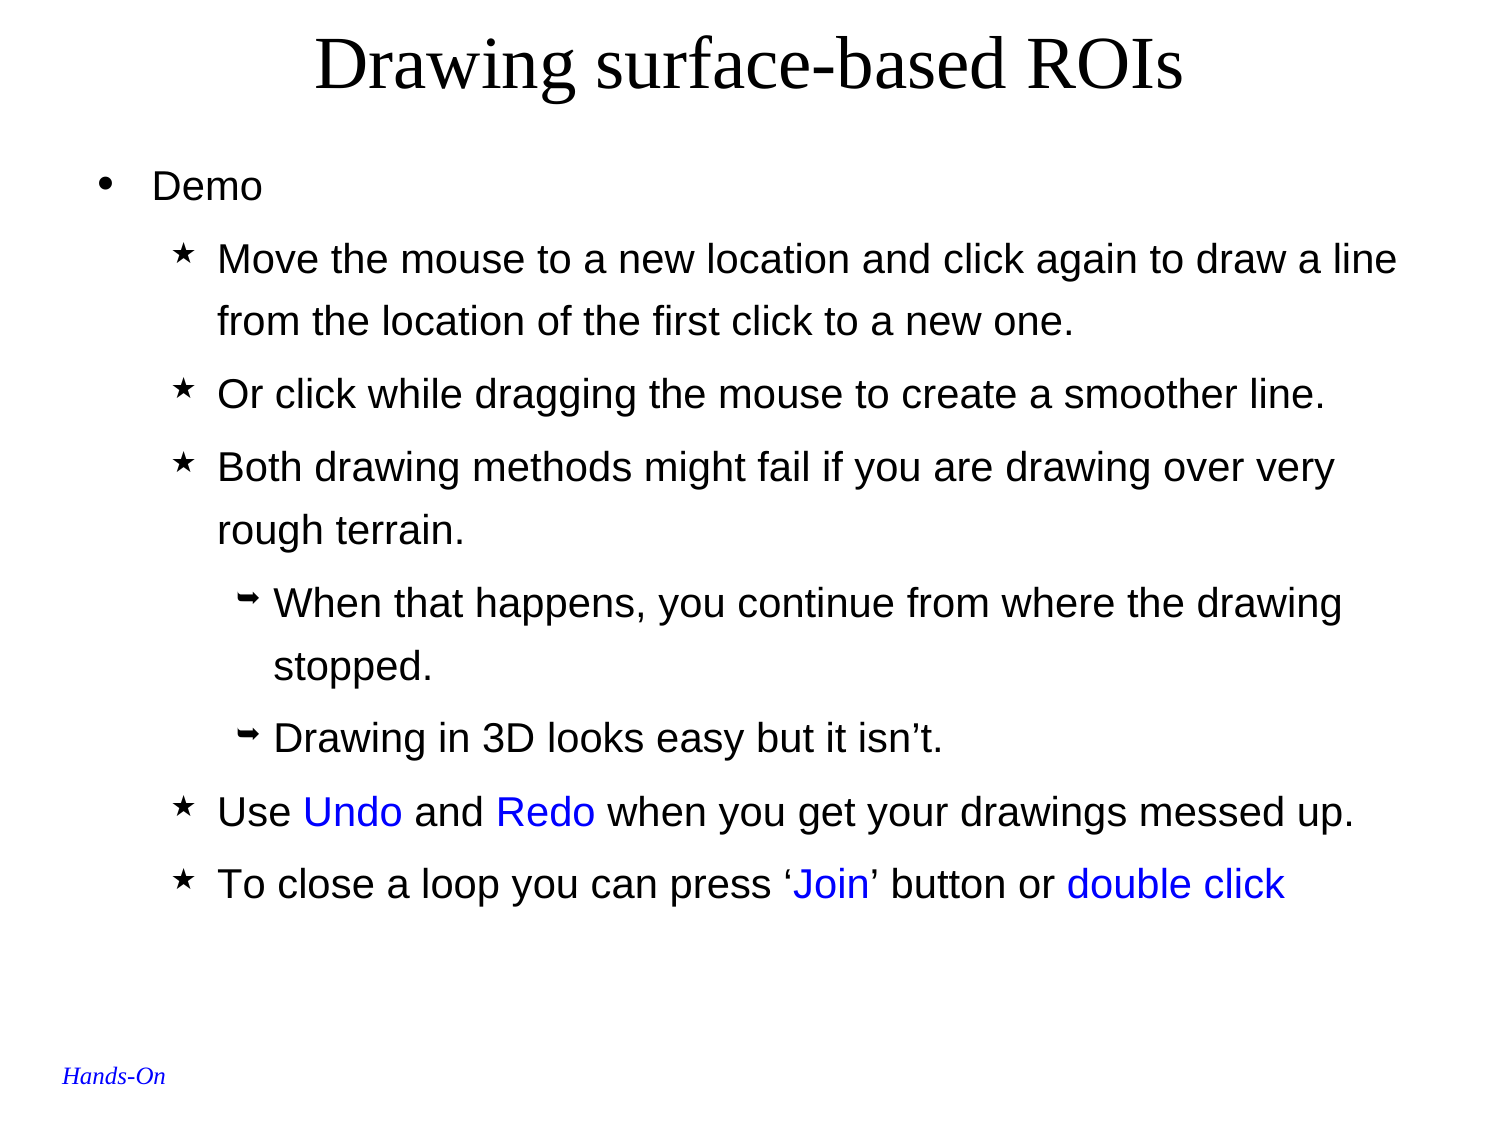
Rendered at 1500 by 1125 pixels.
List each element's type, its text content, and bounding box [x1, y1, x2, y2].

title Drawing surface-based ROIs [112, 4, 1388, 117]
text_box Hands-On [47, 1053, 182, 1099]
list Demo Move the mouse to a new location and click again to draw a line from the location of the first click to a new one. Or click while dragging the mouse to create a smoother line. Both drawing methods might fail if you are drawing over very rough terrain. When that happens, you continue from where the drawing stopped. Drawing in 3D looks easy but it isn’t. Use Undo and Redo when you get your drawings messed up. To close a loop you can press ‘Join’ button or double click [81, 159, 1428, 1088]
